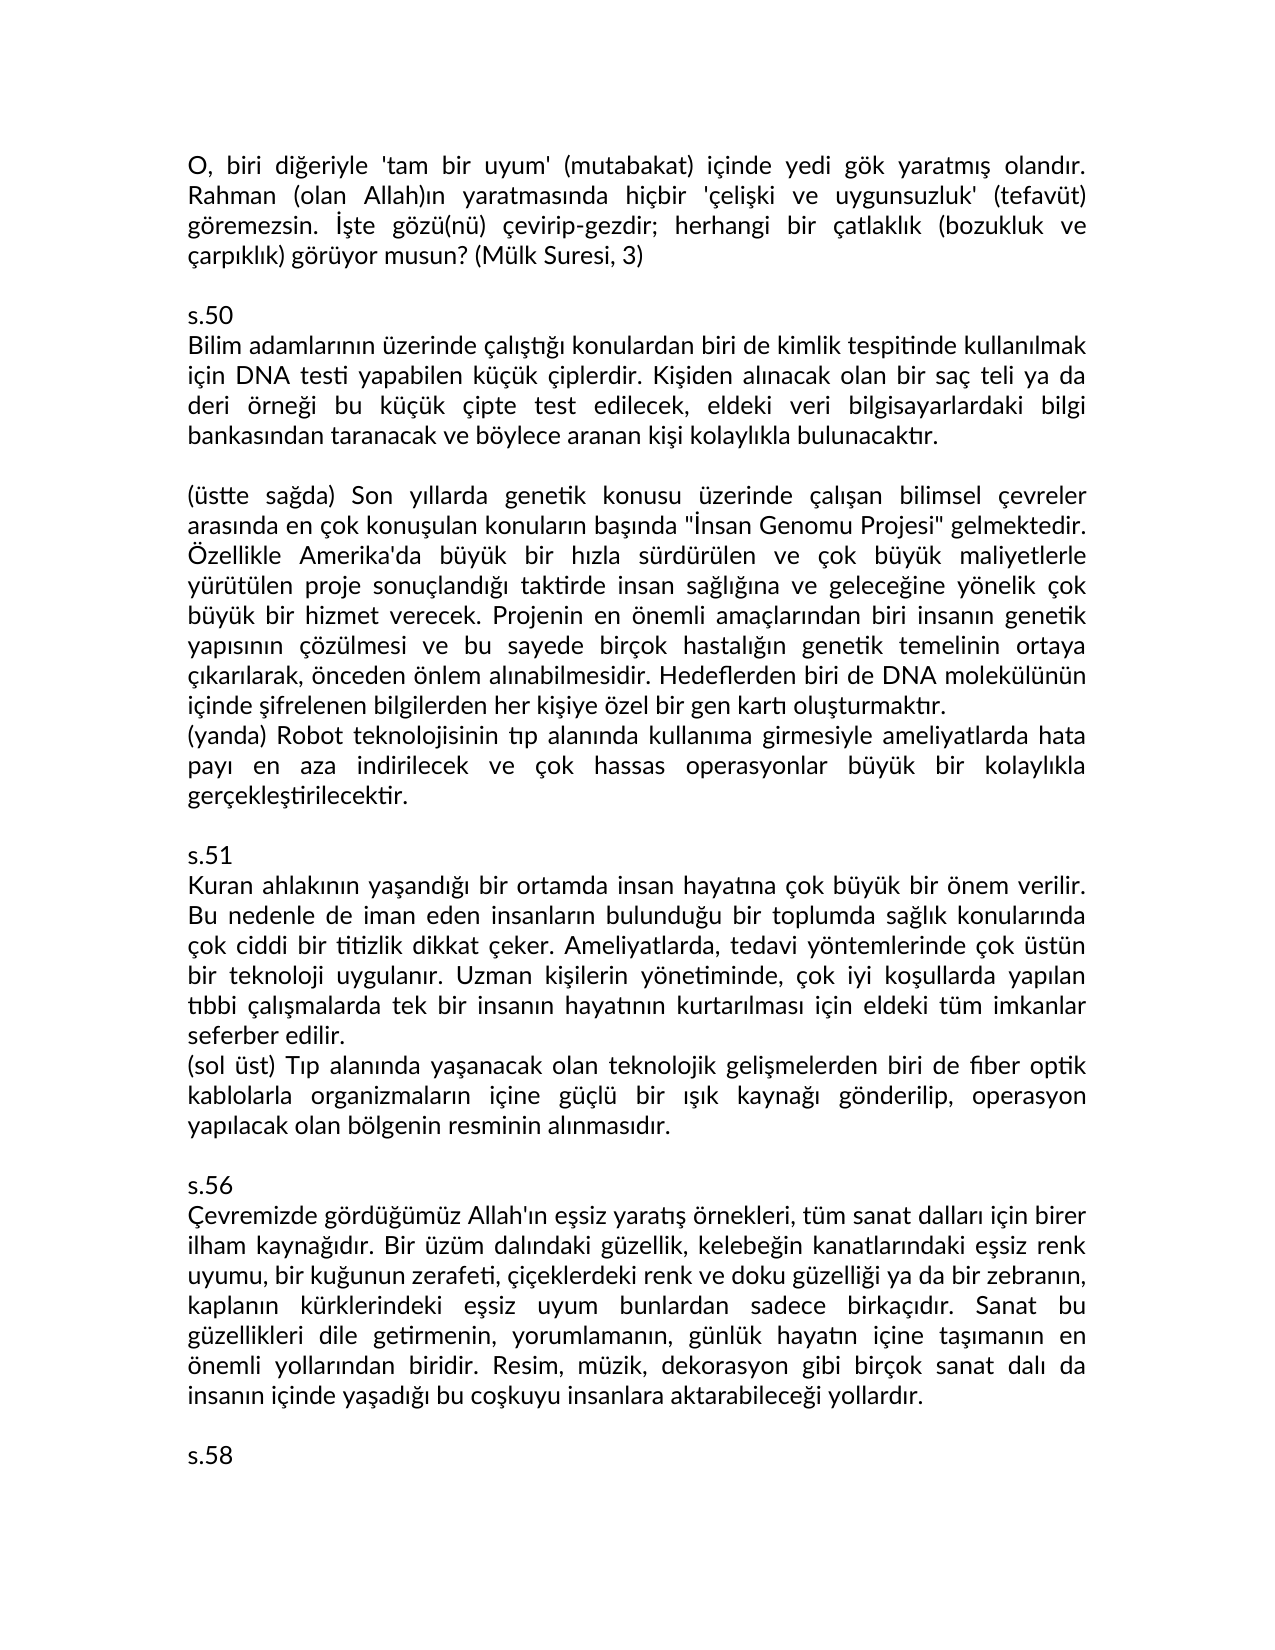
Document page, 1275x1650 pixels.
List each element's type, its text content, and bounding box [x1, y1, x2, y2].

text s.50 [187, 300, 1087, 330]
text (yanda) Robot teknolojisinin tıp alanında kullanıma girmesiyle ameliyatlarda hata payı en aza indirilecek ve çok hassas operasyonlar büyük bir kolaylıkla gerçekleştirilecektir. [187, 720, 1087, 810]
text O, biri diğeriyle 'tam bir uyum' (mutabakat) içinde yedi gök yaratmış olandır. Rahman (olan Allah)ın yaratmasında hiçbir 'çelişki ve uygunsuzluk' (tefavüt) göremezsin. İşte gözü(nü) çevirip-gezdir; herhangi bir çatlaklık (bozukluk ve çarpıklık) görüyor musun? (Mülk Suresi, 3) [187, 150, 1087, 270]
text Kuran ahlakının yaşandığı bir ortamda insan hayatına çok büyük bir önem verilir. Bu nedenle de iman eden insanların bulunduğu bir toplumda sağlık konularında çok ciddi bir titizlik dikkat çeker. Ameliyatlarda, tedavi yöntemlerinde çok üstün bir teknoloji uygulanır. Uzman kişilerin yönetiminde, çok iyi koşullarda yapılan tıbbi çalışmalarda tek bir insanın hayatının kurtarılması için eldeki tüm imkanlar seferber edilir. [187, 870, 1087, 1050]
text s.51 [187, 840, 1087, 870]
text Bilim adamlarının üzerinde çalıştığı konulardan biri de kimlik tespitinde kullanılmak için DNA testi yapabilen küçük çiplerdir. Kişiden alınacak olan bir saç teli ya da deri örneği bu küçük çipte test edilecek, eldeki veri bilgisayarlardaki bilgi bankasından taranacak ve böylece aranan kişi kolaylıkla bulunacaktır. [187, 330, 1087, 450]
text s.56 [187, 1170, 1087, 1200]
text (sol üst) Tıp alanında yaşanacak olan teknolojik gelişmelerden biri de fiber optik kablolarla organizmaların içine güçlü bir ışık kaynağı gönderilip, operasyon yapılacak olan bölgenin resminin alınmasıdır. [187, 1050, 1087, 1140]
text Çevremizde gördüğümüz Allah'ın eşsiz yaratış örnekleri, tüm sanat dalları için birer ilham kaynağıdır. Bir üzüm dalındaki güzellik, kelebeğin kanatlarındaki eşsiz renk uyumu, bir kuğunun zerafeti, çiçeklerdeki renk ve doku güzelliği ya da bir zebranın, kaplanın kürklerindeki eşsiz uyum bunlardan sadece birkaçıdır. Sanat bu güzellikleri dile getirmenin, yorumlamanın, günlük hayatın içine taşımanın en önemli yollarından biridir. Resim, müzik, dekorasyon gibi birçok sanat dalı da insanın içinde yaşadığı bu coşkuyu insanlara aktarabileceği yollardır. [187, 1200, 1087, 1410]
text s.58 [187, 1440, 1087, 1470]
text (üstte sağda) Son yıllarda genetik konusu üzerinde çalışan bilimsel çevreler arasında en çok konuşulan konuların başında "İnsan Genomu Projesi" gelmektedir. Özellikle Amerika'da büyük bir hızla sürdürülen ve çok büyük maliyetlerle yürütülen proje sonuçlandığı taktirde insan sağlığına ve geleceğine yönelik çok büyük bir hizmet verecek. Projenin en önemli amaçlarından biri insanın genetik yapısının çözülmesi ve bu sayede birçok hastalığın genetik temelinin ortaya çıkarılarak, önceden önlem alınabilmesidir. Hedeflerden biri de DNA molekülünün içinde şifrelenen bilgilerden her kişiye özel bir gen kartı oluşturmaktır. [187, 480, 1087, 720]
